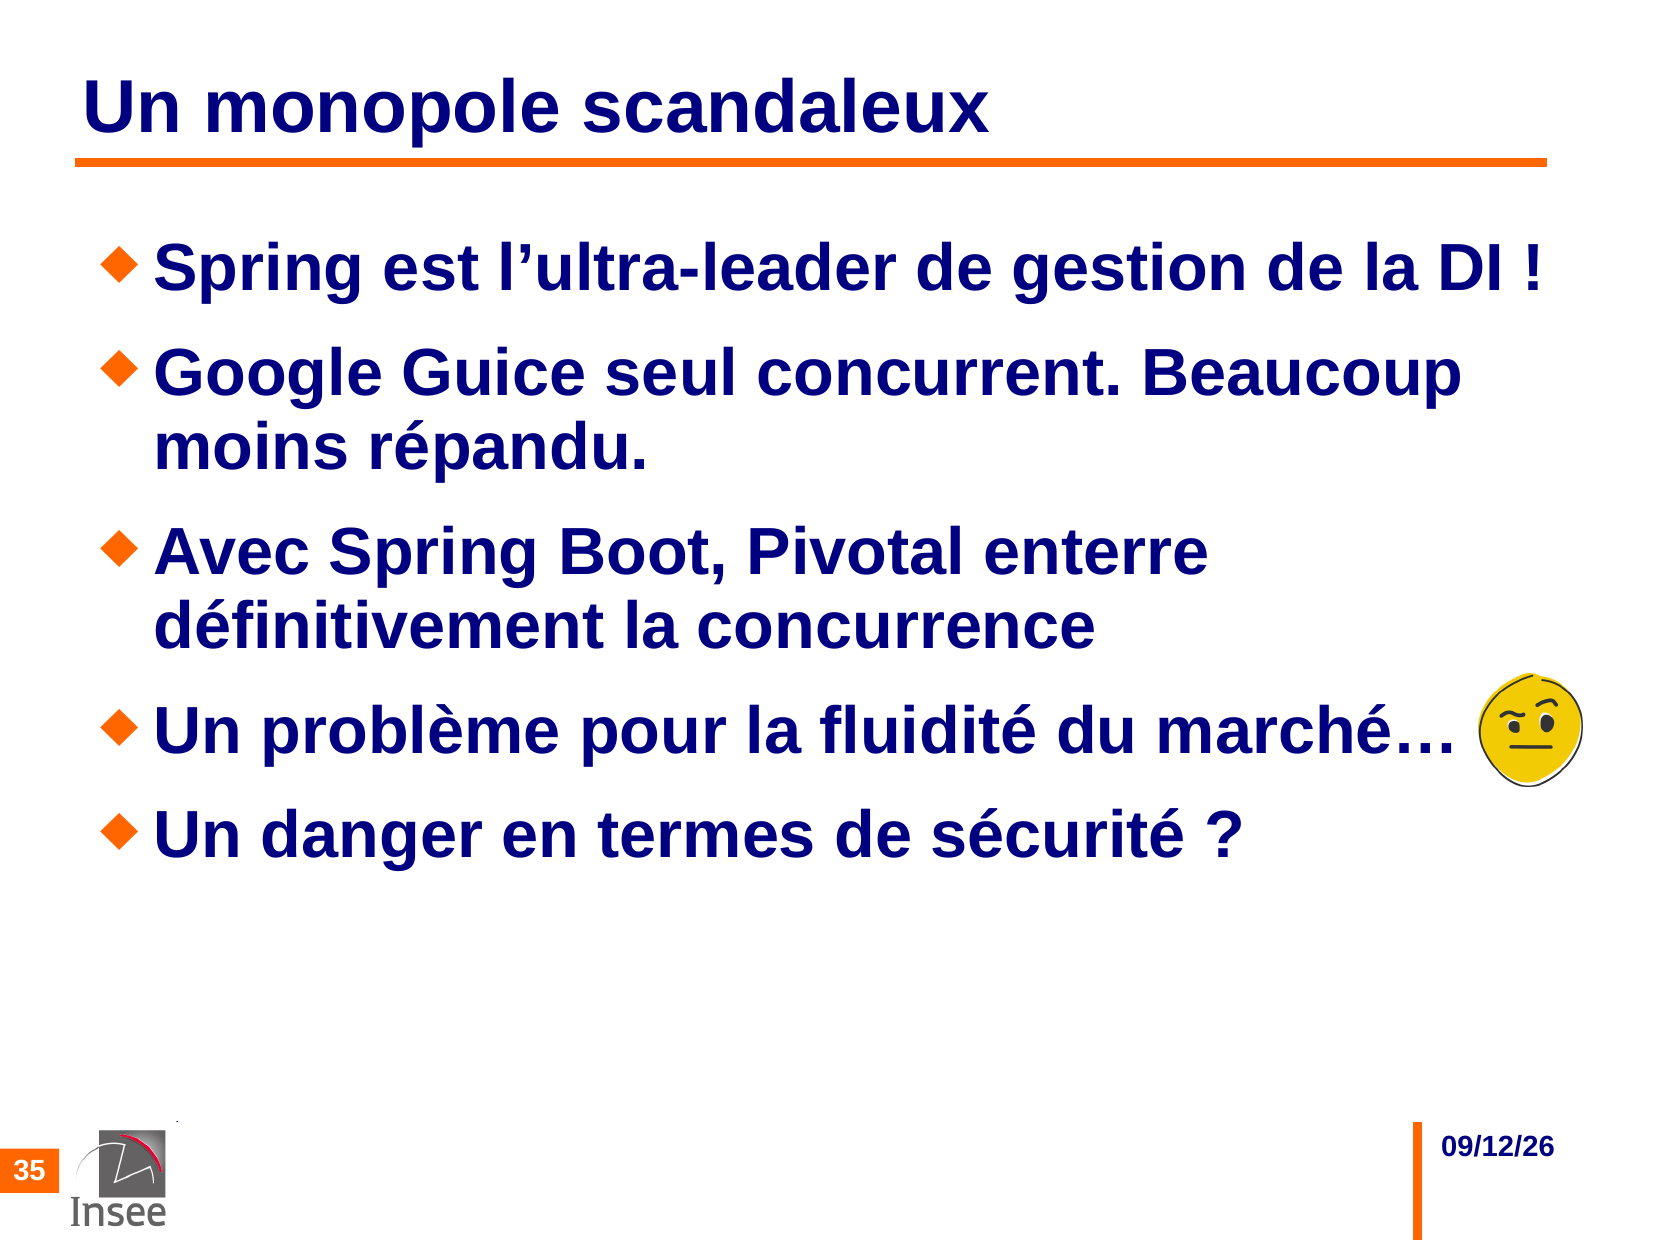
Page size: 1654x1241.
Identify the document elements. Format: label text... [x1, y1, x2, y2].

list Spring est l’ultra-leader de gestion de la DI ! Google Guice seul concurrent. Beaucoup moins répandu. Avec Spring Boot, Pivotal enterre définitivement la concurrence Un problème pour la fluidité du marché… Un danger en termes de sécurité ? [82, 230, 1571, 1069]
picture [1478, 673, 1583, 787]
picture [62, 1121, 178, 1241]
title Un monopole scandaleux [82, 49, 1619, 163]
